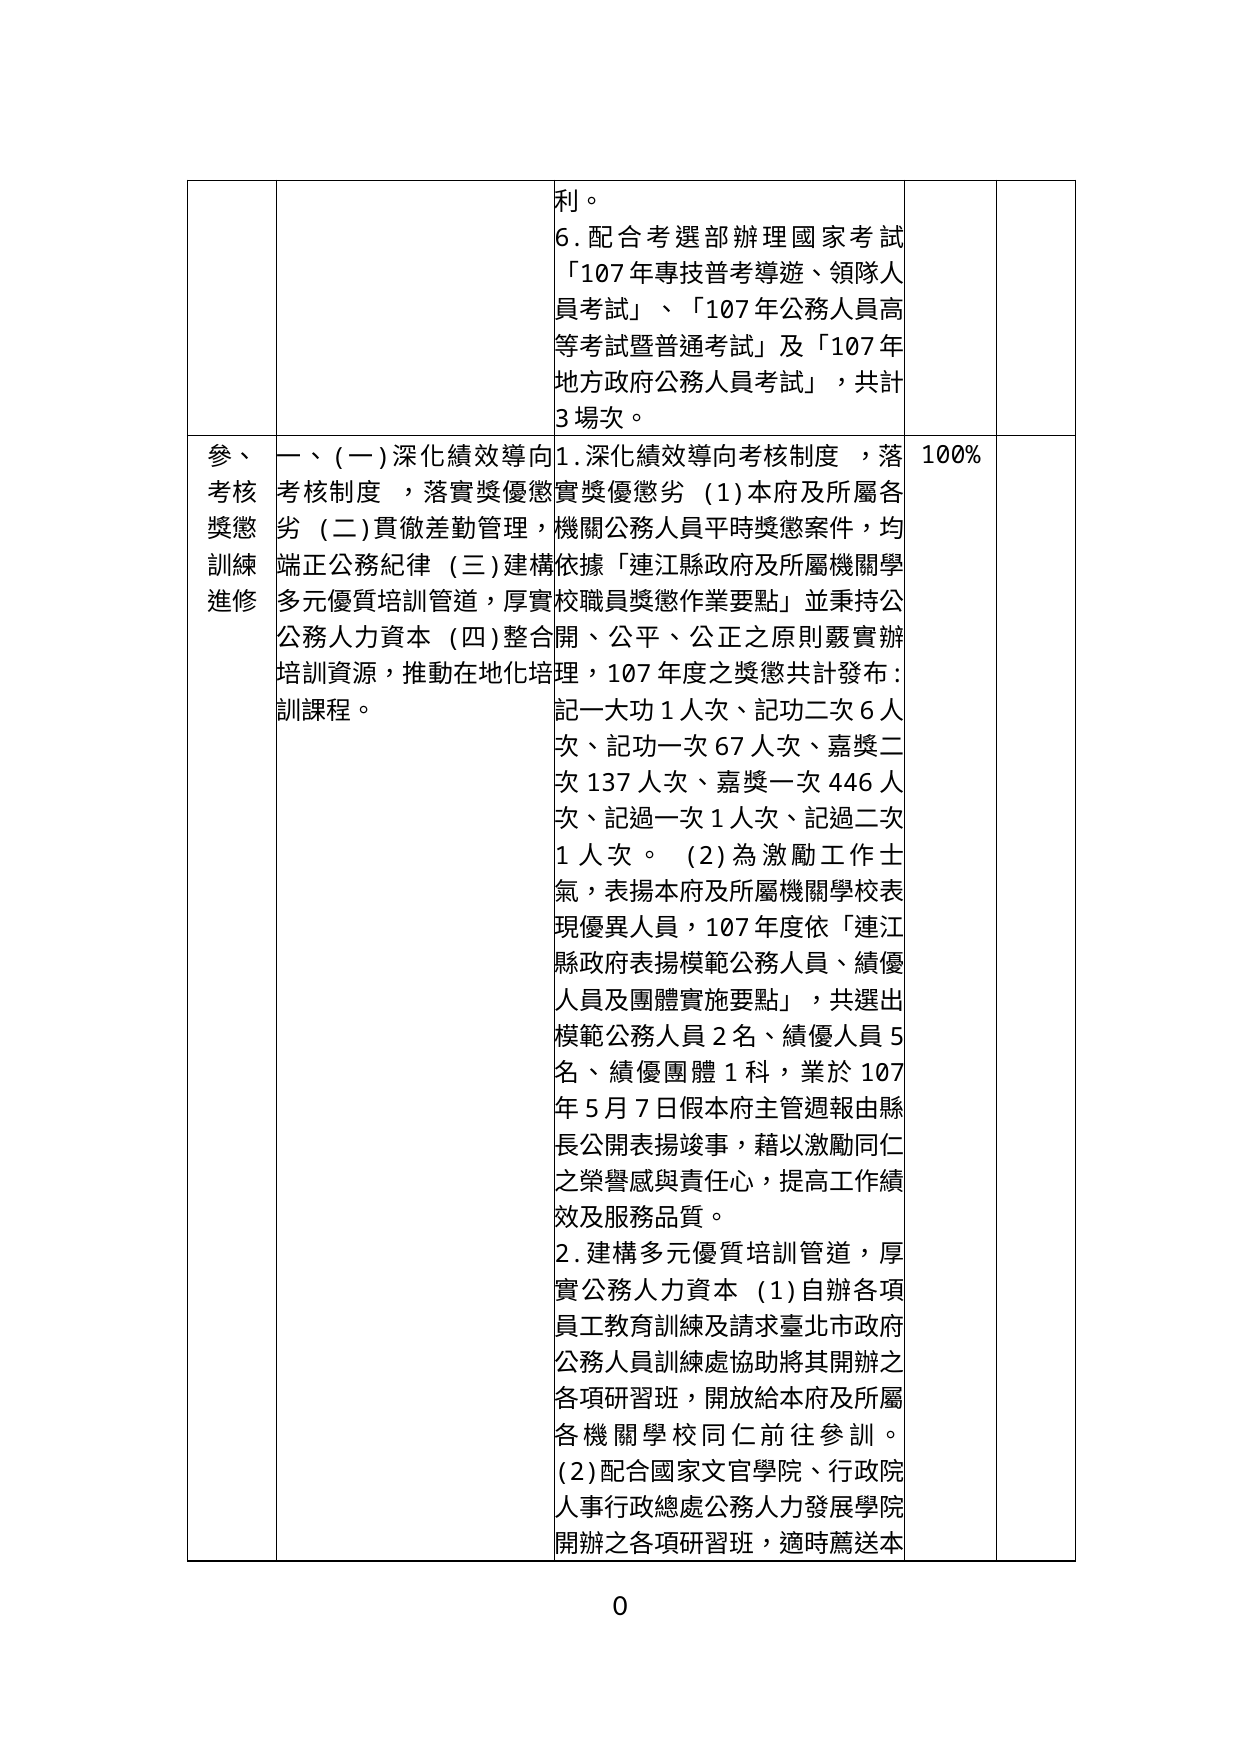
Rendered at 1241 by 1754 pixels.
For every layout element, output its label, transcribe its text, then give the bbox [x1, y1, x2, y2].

table_cell [277, 181, 554, 435]
table_cell [905, 181, 996, 435]
table_cell 利。 6.配合考選部辦理國家考試「107年專技普考導遊、領隊人員考試」、「107年公務人員高等考試暨普通考試」及「107年地方政府公務人員考試」，共計3場次。 [555, 181, 904, 435]
table_cell 參、考核獎懲訓練進修 [188, 436, 276, 1560]
table_cell 1.深化績效導向考核制度 ，落實獎優懲劣 (1)本府及所屬各機關公務人員平時獎懲案件，均依據「連江縣政府及所屬機關學校職員獎懲作業要點」並秉持公開、公平、公正之原則覈實辦理，107年度之獎懲共計發布:記一大功1人次、記功二次6人次、記功一次67人次、嘉獎二次137人次、嘉獎一次446人次、記過一次1人次、記過二次1人次。 (2)為激勵工作士氣，表揚本府及所屬機關學校表現優異人員，107年度依「連江縣政府表揚模範公務人員、績優人員及團體實施要點」，共選出模範公務人員2名、績優人員5名、績優團體1科，業於107年5月7日假本府主管週報由縣長公開表揚竣事，藉以激勵同仁之榮譽感與責任心，提高工作績效及服務品質。 2.建構多元優質培訓管道，厚實公務人力資本 (1)自辦各項員工教育訓練及請求臺北市政府公務人員訓練處協助將其開辦之各項研習班，開放給本府及所屬各機關學校同仁前往參訓。 (2)配合國家文官學院、行政院人事行政總處公務人力發展學院開辦之各項研習班，適時薦送本 [555, 436, 904, 1560]
table_cell 100% [905, 436, 996, 1560]
table_cell [188, 181, 276, 435]
table_cell [997, 436, 1075, 1560]
table_cell [997, 181, 1075, 435]
table_cell 一、(一)深化績效導向考核制度 ，落實獎優懲劣 (二)貫徹差勤管理，端正公務紀律 (三)建構多元優質培訓管道，厚實公務人力資本 (四)整合培訓資源，推動在地化培訓課程。 [277, 436, 554, 1560]
